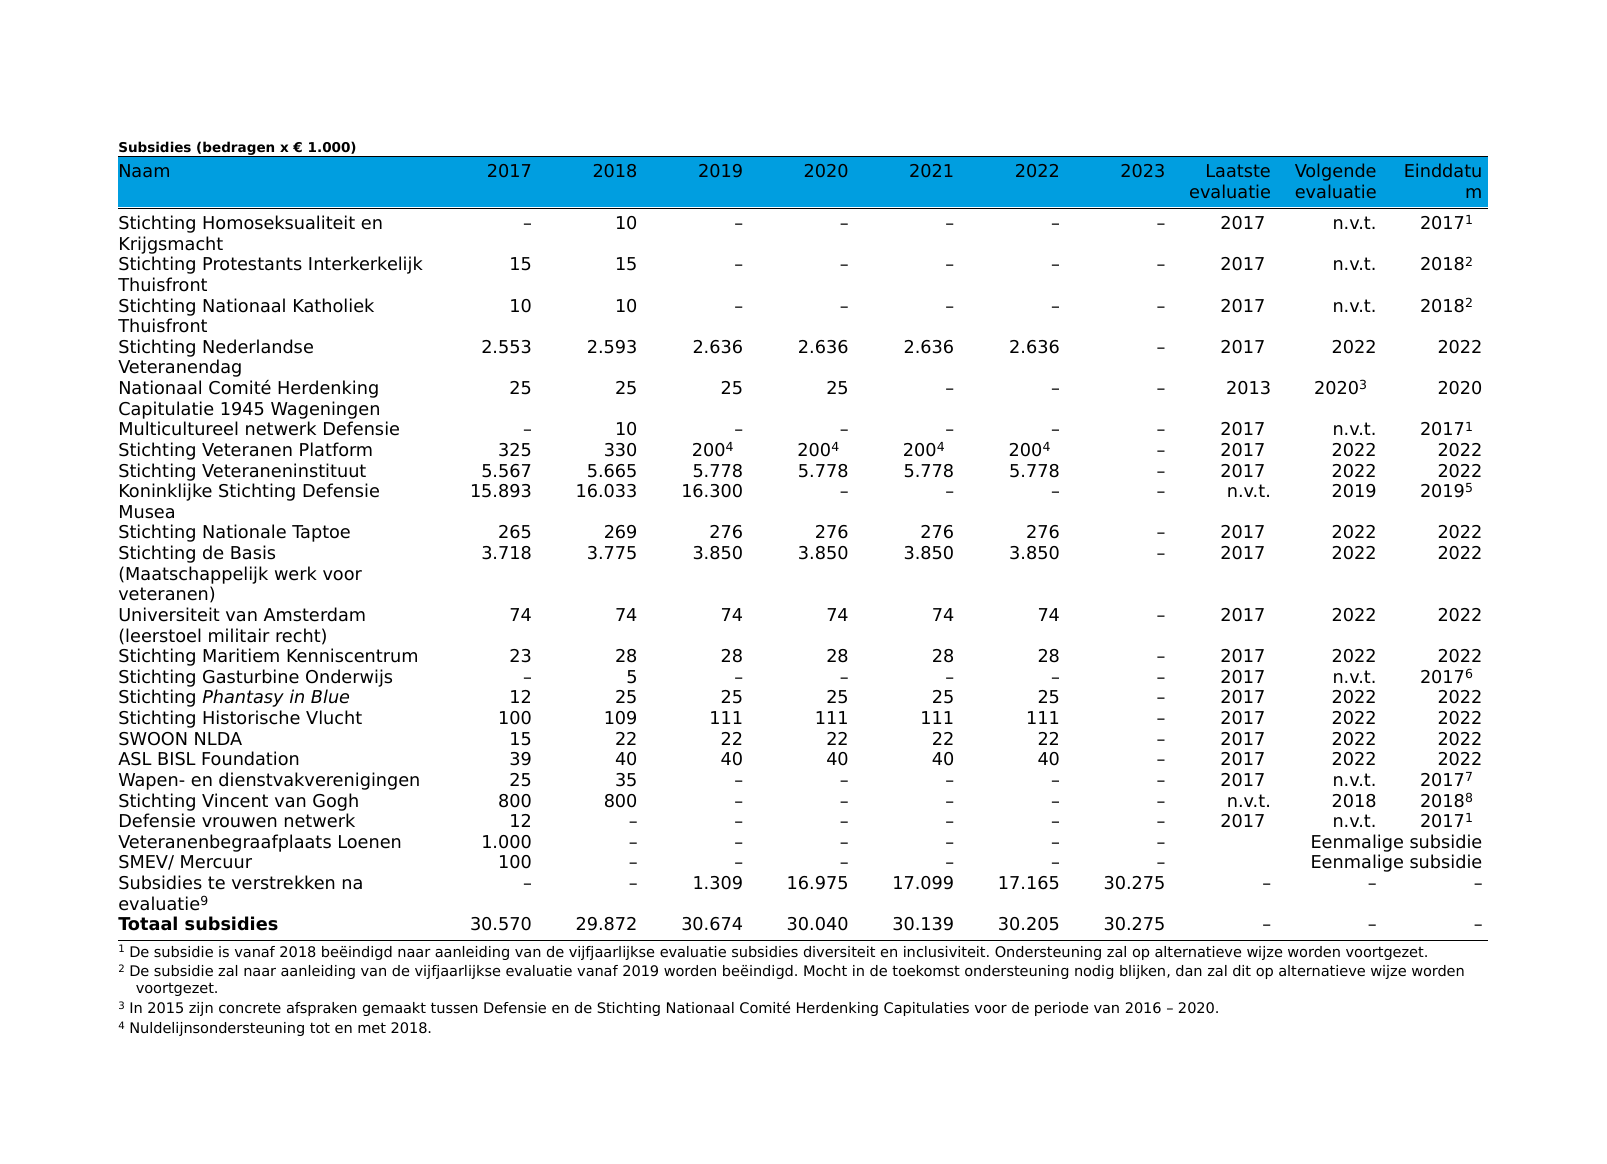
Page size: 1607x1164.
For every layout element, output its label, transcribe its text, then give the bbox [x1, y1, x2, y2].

table_cell 2004 [643, 440, 749, 461]
table_cell – [960, 832, 1066, 852]
table_cell – [643, 853, 749, 873]
table_cell – [1066, 209, 1171, 254]
table_cell 2022 [1277, 729, 1382, 749]
table_cell 1 De subsidie is vanaf 2018 beëindigd naar aanleiding van de vijfjaarlijkse evaluatie subsidies diversiteit en inclusiviteit. Ondersteuning zal op alternatieve wijze worden voortgezet. 2 De subsidie zal naar aanleiding van de vijfjaarlijkse evaluatie vanaf 2019 worden beëindigd. Mocht in de toekomst ondersteuning nodig blijken, dan zal dit op alternatieve wijze worden voortgezet. 3 In 2015 zijn concrete afspraken gemaakt tussen Defensie en de Stichting Nationaal Comité Herdenking Capitulaties voor de periode van 2016 – 2020. 4 Nuldelijnsondersteuning tot en met 2018. [118, 941, 1488, 1037]
table_cell 276 [960, 523, 1066, 543]
table_cell 2.636 [960, 337, 1066, 378]
table_cell Stichting Protestants Interkerkelijk Thuisfront [118, 254, 432, 296]
table_cell 17.099 [854, 873, 960, 914]
table_cell 20203 [1277, 378, 1382, 419]
table_cell 2017 [1171, 461, 1277, 481]
table_cell – [432, 419, 537, 440]
table_cell 2022 [1277, 523, 1382, 543]
table_cell 5.778 [960, 461, 1066, 481]
table_cell 25 [960, 688, 1066, 708]
table_cell – [1066, 667, 1171, 687]
table_cell 25 [538, 688, 643, 708]
table_cell Stichting Maritiem Kenniscentrum [118, 646, 432, 667]
table_cell n.v.t. [1277, 667, 1382, 687]
table_cell – [749, 791, 854, 811]
table_cell Volgende evaluatie [1277, 157, 1382, 207]
table_cell 2017 [1171, 729, 1277, 749]
table_cell – [643, 254, 749, 296]
table_cell 2017 [1171, 209, 1277, 254]
table_cell 2022 [1382, 440, 1488, 461]
table_cell – [1066, 254, 1171, 296]
table_cell Laatste evaluatie [1171, 157, 1277, 207]
table_cell – [960, 811, 1066, 832]
table_cell 100 [432, 853, 537, 873]
table_cell 12 [432, 688, 537, 708]
table_cell 276 [643, 523, 749, 543]
table_cell 22 [854, 729, 960, 749]
table_cell 2004 [854, 440, 960, 461]
table_cell Stichting Nationaal Katholiek Thuisfront [118, 296, 432, 337]
table_cell 15 [432, 729, 537, 749]
table_cell 2022 [1277, 605, 1382, 646]
table_cell 2017 [1171, 688, 1277, 708]
table_cell – [854, 481, 960, 522]
table_cell – [854, 209, 960, 254]
table_cell – [1382, 873, 1488, 914]
table_cell – [643, 832, 749, 852]
table_cell – [960, 770, 1066, 791]
table_cell Einddatum [1382, 157, 1488, 207]
table_cell Totaal subsidies [118, 914, 432, 940]
table_cell 10 [538, 209, 643, 254]
table_cell 28 [538, 646, 643, 667]
table_cell – [1066, 646, 1171, 667]
table_cell – [643, 667, 749, 687]
table_cell – [960, 853, 1066, 873]
table_cell – [854, 296, 960, 337]
table_cell – [538, 832, 643, 852]
table_cell 15 [538, 254, 643, 296]
table_cell 2017 [1171, 667, 1277, 687]
table_cell 2017 [1171, 811, 1277, 832]
table_cell – [1277, 914, 1382, 940]
table_cell 40 [643, 749, 749, 770]
table_cell – [1066, 832, 1171, 852]
table_cell 2022 [1277, 337, 1382, 378]
table_cell Multicultureel netwerk Defensie [118, 419, 432, 440]
table_cell 28 [643, 646, 749, 667]
table_cell 10 [432, 296, 537, 337]
table_cell 5.567 [432, 461, 537, 481]
table_cell 2017 [1171, 749, 1277, 770]
table_cell 20171 [1382, 419, 1488, 440]
table_cell – [960, 296, 1066, 337]
table_cell ASL BISL Foundation [118, 749, 432, 770]
table_cell – [749, 770, 854, 791]
table_cell – [1066, 708, 1171, 729]
table_cell Stichting de Basis (Maatschappelijk werk voor veteranen) [118, 543, 432, 605]
table_cell 40 [854, 749, 960, 770]
table_cell SWOON NLDA [118, 729, 432, 749]
table_cell 2018 [1277, 791, 1382, 811]
table_cell 269 [538, 523, 643, 543]
table_cell – [432, 873, 537, 914]
table_cell 30.275 [1066, 873, 1171, 914]
table_cell – [538, 873, 643, 914]
table_cell Stichting Nationale Taptoe [118, 523, 432, 543]
table_cell – [1066, 770, 1171, 791]
table_cell n.v.t. [1171, 791, 1277, 811]
table_cell 20171 [1382, 209, 1488, 254]
table_cell 800 [432, 791, 537, 811]
table_cell 2018 [538, 157, 643, 207]
table_cell 2022 [1382, 688, 1488, 708]
table_cell 109 [538, 708, 643, 729]
table_cell 2017 [1171, 523, 1277, 543]
table_cell 3.775 [538, 543, 643, 605]
table_cell Koninklijke Stichting Defensie Musea [118, 481, 432, 522]
table_cell 2023 [1066, 157, 1171, 207]
table_header Subsidies (bedragen x € 1.000) [118, 140, 1488, 156]
table_cell 20195 [1382, 481, 1488, 522]
table_cell 2022 [1382, 708, 1488, 729]
table_cell Nationaal Comité Herdenking Capitulatie 1945 Wageningen [118, 378, 432, 419]
table_cell Stichting Nederlandse Veteranendag [118, 337, 432, 378]
table_cell – [960, 209, 1066, 254]
table_cell 2017 [1171, 337, 1277, 378]
table_cell 111 [854, 708, 960, 729]
table_cell 100 [432, 708, 537, 729]
table_cell 2004 [960, 440, 1066, 461]
table_cell – [538, 811, 643, 832]
table_cell 2017 [1171, 646, 1277, 667]
table_cell 111 [749, 708, 854, 729]
table_cell – [1066, 729, 1171, 749]
table_cell 2022 [1382, 749, 1488, 770]
table_cell – [1066, 296, 1171, 337]
table_cell – [749, 419, 854, 440]
table_cell 25 [643, 688, 749, 708]
table_cell 2022 [1277, 749, 1382, 770]
table_cell 20171 [1382, 811, 1488, 832]
table_cell 265 [432, 523, 537, 543]
table_cell Naam [118, 157, 432, 207]
table_cell 3.718 [432, 543, 537, 605]
table_cell 800 [538, 791, 643, 811]
table_cell 30.040 [749, 914, 854, 940]
table_cell 2022 [1277, 543, 1382, 605]
table_cell 74 [749, 605, 854, 646]
table_cell – [643, 419, 749, 440]
table_cell 2017 [1171, 605, 1277, 646]
table_cell – [749, 481, 854, 522]
table_cell 2022 [1382, 543, 1488, 605]
table_cell 12 [432, 811, 537, 832]
table_cell 74 [960, 605, 1066, 646]
table_cell 74 [643, 605, 749, 646]
table_cell 15.893 [432, 481, 537, 522]
table_cell 2019 [1277, 481, 1382, 522]
table_cell 28 [854, 646, 960, 667]
table_cell 2017 [1171, 296, 1277, 337]
table_cell – [1066, 523, 1171, 543]
table_cell 20182 [1382, 296, 1488, 337]
table_cell 5 [538, 667, 643, 687]
table_cell 2.636 [643, 337, 749, 378]
table_cell Stichting Historische Vlucht [118, 708, 432, 729]
table_cell – [1066, 543, 1171, 605]
table_cell 2019 [643, 157, 749, 207]
table_cell 2022 [1277, 708, 1382, 729]
table_cell Defensie vrouwen netwerk [118, 811, 432, 832]
table_cell 330 [538, 440, 643, 461]
table_cell 5.778 [643, 461, 749, 481]
table_cell – [854, 832, 960, 852]
table_cell – [1066, 419, 1171, 440]
table_cell 25 [854, 688, 960, 708]
table_cell 2020 [749, 157, 854, 207]
table_cell – [1066, 749, 1171, 770]
table_cell 15 [432, 254, 537, 296]
table_cell 10 [538, 296, 643, 337]
table_cell 30.139 [854, 914, 960, 940]
table_cell n.v.t. [1277, 419, 1382, 440]
table_cell 74 [854, 605, 960, 646]
table_cell – [643, 296, 749, 337]
table_cell – [960, 667, 1066, 687]
table_cell Eenmalige subsidie [1171, 832, 1488, 852]
table_cell 25 [749, 688, 854, 708]
table_cell 40 [538, 749, 643, 770]
table_cell 111 [960, 708, 1066, 729]
table_cell – [749, 811, 854, 832]
table_cell 20188 [1382, 791, 1488, 811]
table_cell – [749, 254, 854, 296]
table_cell – [960, 481, 1066, 522]
table_cell 1.000 [432, 832, 537, 852]
table_cell – [854, 419, 960, 440]
table_cell 28 [960, 646, 1066, 667]
table_cell – [1066, 378, 1171, 419]
table_cell – [1066, 853, 1171, 873]
table_cell – [960, 378, 1066, 419]
table_cell 2017 [1171, 440, 1277, 461]
table_cell – [1066, 688, 1171, 708]
table_cell 1.309 [643, 873, 749, 914]
table_cell – [1171, 873, 1277, 914]
table_cell 30.205 [960, 914, 1066, 940]
table_cell 2017 [1171, 543, 1277, 605]
table_cell – [854, 378, 960, 419]
table_cell n.v.t. [1277, 254, 1382, 296]
table_cell 40 [960, 749, 1066, 770]
table_cell 3.850 [749, 543, 854, 605]
table_cell 2022 [1277, 646, 1382, 667]
table_cell 22 [643, 729, 749, 749]
table_cell Stichting Homoseksualiteit en Krijgsmacht [118, 209, 432, 254]
table_cell – [854, 254, 960, 296]
table_cell 2022 [1382, 605, 1488, 646]
table_cell 2022 [1277, 440, 1382, 461]
table_cell 20182 [1382, 254, 1488, 296]
table_cell – [749, 296, 854, 337]
table_cell n.v.t. [1277, 296, 1382, 337]
table_cell 17.165 [960, 873, 1066, 914]
table_cell Wapen- en dienstvakverenigingen [118, 770, 432, 791]
table_cell – [854, 770, 960, 791]
table_cell n.v.t. [1277, 811, 1382, 832]
table_cell – [854, 811, 960, 832]
table_cell 2.553 [432, 337, 537, 378]
table_cell – [643, 209, 749, 254]
table_cell – [1066, 481, 1171, 522]
table_cell 5.665 [538, 461, 643, 481]
table_cell n.v.t. [1171, 481, 1277, 522]
table_cell – [1277, 873, 1382, 914]
table_cell Stichting Veteranen Platform [118, 440, 432, 461]
table_cell – [749, 853, 854, 873]
table_cell 5.778 [749, 461, 854, 481]
table_cell 10 [538, 419, 643, 440]
table_cell 74 [432, 605, 537, 646]
table_cell 35 [538, 770, 643, 791]
table_cell 2022 [1382, 646, 1488, 667]
table_cell 3.850 [643, 543, 749, 605]
table_cell 2017 [432, 157, 537, 207]
table_cell 2021 [854, 157, 960, 207]
table_cell 2022 [1277, 688, 1382, 708]
table_cell – [854, 853, 960, 873]
table_cell 25 [432, 378, 537, 419]
table_cell 25 [432, 770, 537, 791]
table_cell – [960, 254, 1066, 296]
table_cell – [749, 209, 854, 254]
table_cell Stichting Veteraneninstituut [118, 461, 432, 481]
table_cell 30.275 [1066, 914, 1171, 940]
table_cell – [1171, 914, 1277, 940]
table_cell 25 [538, 378, 643, 419]
table_cell 3.850 [854, 543, 960, 605]
table_cell 2022 [1382, 729, 1488, 749]
table_cell – [643, 811, 749, 832]
table_cell 20177 [1382, 770, 1488, 791]
table_cell – [960, 791, 1066, 811]
table_cell 2017 [1171, 770, 1277, 791]
table_cell 22 [538, 729, 643, 749]
table_cell 2020 [1382, 378, 1488, 419]
table_cell 74 [538, 605, 643, 646]
table_cell 16.300 [643, 481, 749, 522]
table_cell – [1066, 337, 1171, 378]
table_cell 276 [749, 523, 854, 543]
table_cell 2017 [1171, 254, 1277, 296]
table_cell 30.570 [432, 914, 537, 940]
table_cell 2013 [1171, 378, 1277, 419]
table_cell – [854, 791, 960, 811]
table_cell – [1066, 791, 1171, 811]
table_cell 111 [643, 708, 749, 729]
table_cell – [432, 209, 537, 254]
table_cell – [643, 791, 749, 811]
table_cell SMEV/ Mercuur [118, 853, 432, 873]
table_cell 2022 [1382, 523, 1488, 543]
table_cell 325 [432, 440, 537, 461]
table_cell 5.778 [854, 461, 960, 481]
table_cell 25 [749, 378, 854, 419]
table_cell – [960, 419, 1066, 440]
table_cell 276 [854, 523, 960, 543]
table_cell Eenmalige subsidie [1171, 853, 1488, 873]
table_cell – [432, 667, 537, 687]
table_cell – [1066, 605, 1171, 646]
table_cell 2017 [1171, 708, 1277, 729]
table_cell 22 [749, 729, 854, 749]
table_cell 2022 [1382, 461, 1488, 481]
table_cell 30.674 [643, 914, 749, 940]
table_cell 29.872 [538, 914, 643, 940]
table_cell – [643, 770, 749, 791]
table_cell – [1066, 811, 1171, 832]
table_cell 23 [432, 646, 537, 667]
table_cell – [1382, 914, 1488, 940]
table_cell 2022 [1277, 461, 1382, 481]
table_cell – [1066, 461, 1171, 481]
table_cell 2017 [1171, 419, 1277, 440]
table_cell – [854, 667, 960, 687]
table_cell Subsidies te verstrekken na evaluatie9 [118, 873, 432, 914]
table_cell Universiteit van Amsterdam (leerstoel militair recht) [118, 605, 432, 646]
table_cell 39 [432, 749, 537, 770]
table_cell Stichting Phantasy in Blue [118, 688, 432, 708]
table_cell Stichting Gasturbine Onderwijs [118, 667, 432, 687]
table_cell Veteranenbegraafplaats Loenen [118, 832, 432, 852]
table_cell 16.975 [749, 873, 854, 914]
table_cell – [749, 667, 854, 687]
table_cell 2004 [749, 440, 854, 461]
table_cell Stichting Vincent van Gogh [118, 791, 432, 811]
table_cell 40 [749, 749, 854, 770]
table_cell n.v.t. [1277, 770, 1382, 791]
table_cell 3.850 [960, 543, 1066, 605]
table_cell 22 [960, 729, 1066, 749]
table_cell – [1066, 440, 1171, 461]
table_cell 20176 [1382, 667, 1488, 687]
table_cell 2022 [1382, 337, 1488, 378]
table_cell 2.636 [854, 337, 960, 378]
table_cell 28 [749, 646, 854, 667]
table_cell 2.593 [538, 337, 643, 378]
table_cell 2.636 [749, 337, 854, 378]
table_cell – [538, 853, 643, 873]
table_cell 2022 [960, 157, 1066, 207]
table_cell n.v.t. [1277, 209, 1382, 254]
table_cell 16.033 [538, 481, 643, 522]
table_cell – [749, 832, 854, 852]
table_cell 25 [643, 378, 749, 419]
